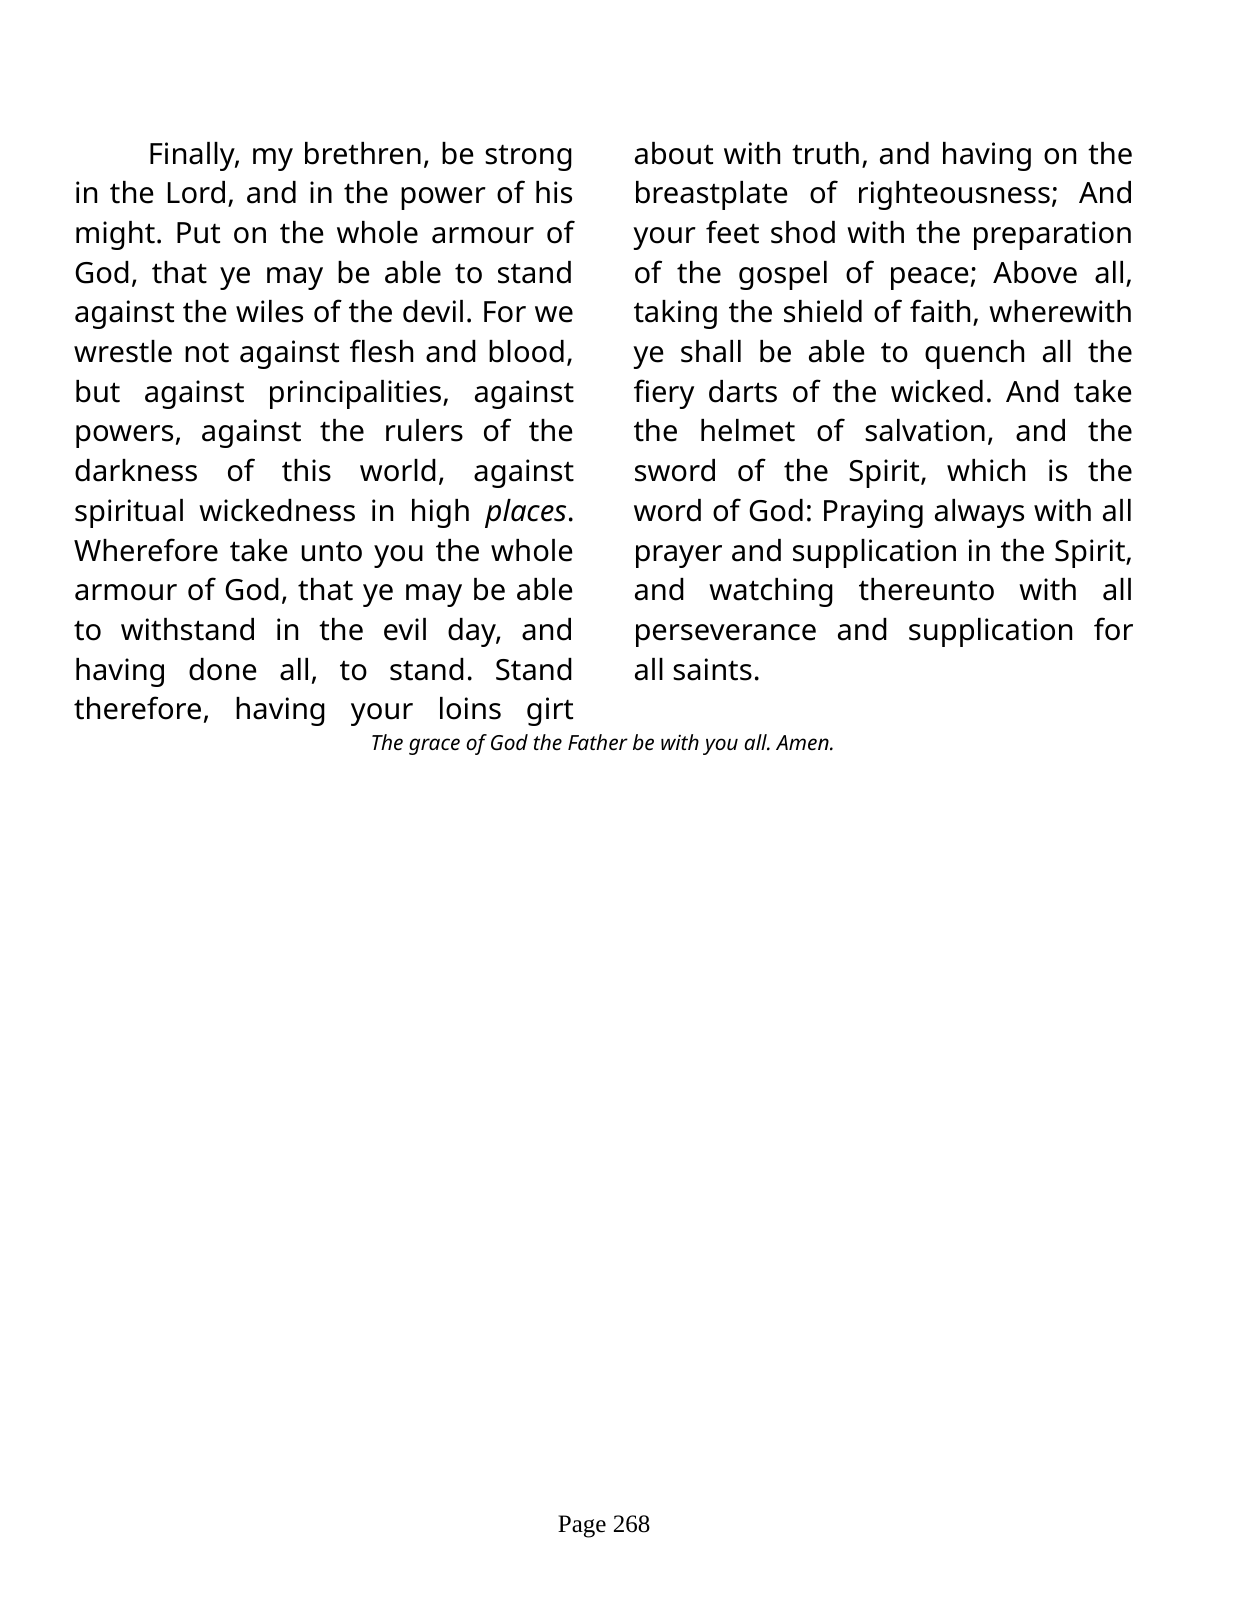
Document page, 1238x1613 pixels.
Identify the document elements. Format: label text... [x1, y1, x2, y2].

text about with truth, and having on the breastplate of righteousness; And your feet shod with the preparation of the gospel of peace; Above all, taking the shield of faith, wherewith ye shall be able to quench all the fiery darts of the wicked. And take the helmet of salvation, and the sword of the Spirit, which is the word of God: Praying always with all prayer and supplication in the Spirit, and watching thereunto with all perseverance and supplication for all saints. [633, 133, 1134, 688]
text Finally, my brethren, be strong in the Lord, and in the power of his might. Put on the whole armour of God, that ye may be able to stand against the wiles of the devil. For we wrestle not against flesh and blood, but against principalities, against powers, against the rulers of the darkness of this world, against spiritual wickedness in high places. Wherefore take unto you the whole armour of God, that ye may be able to withstand in the evil day, and having done all, to stand. Stand therefore, having your loins girt [74, 133, 574, 728]
text The grace of God the Father be with you all. Amen. [74, 728, 1134, 757]
